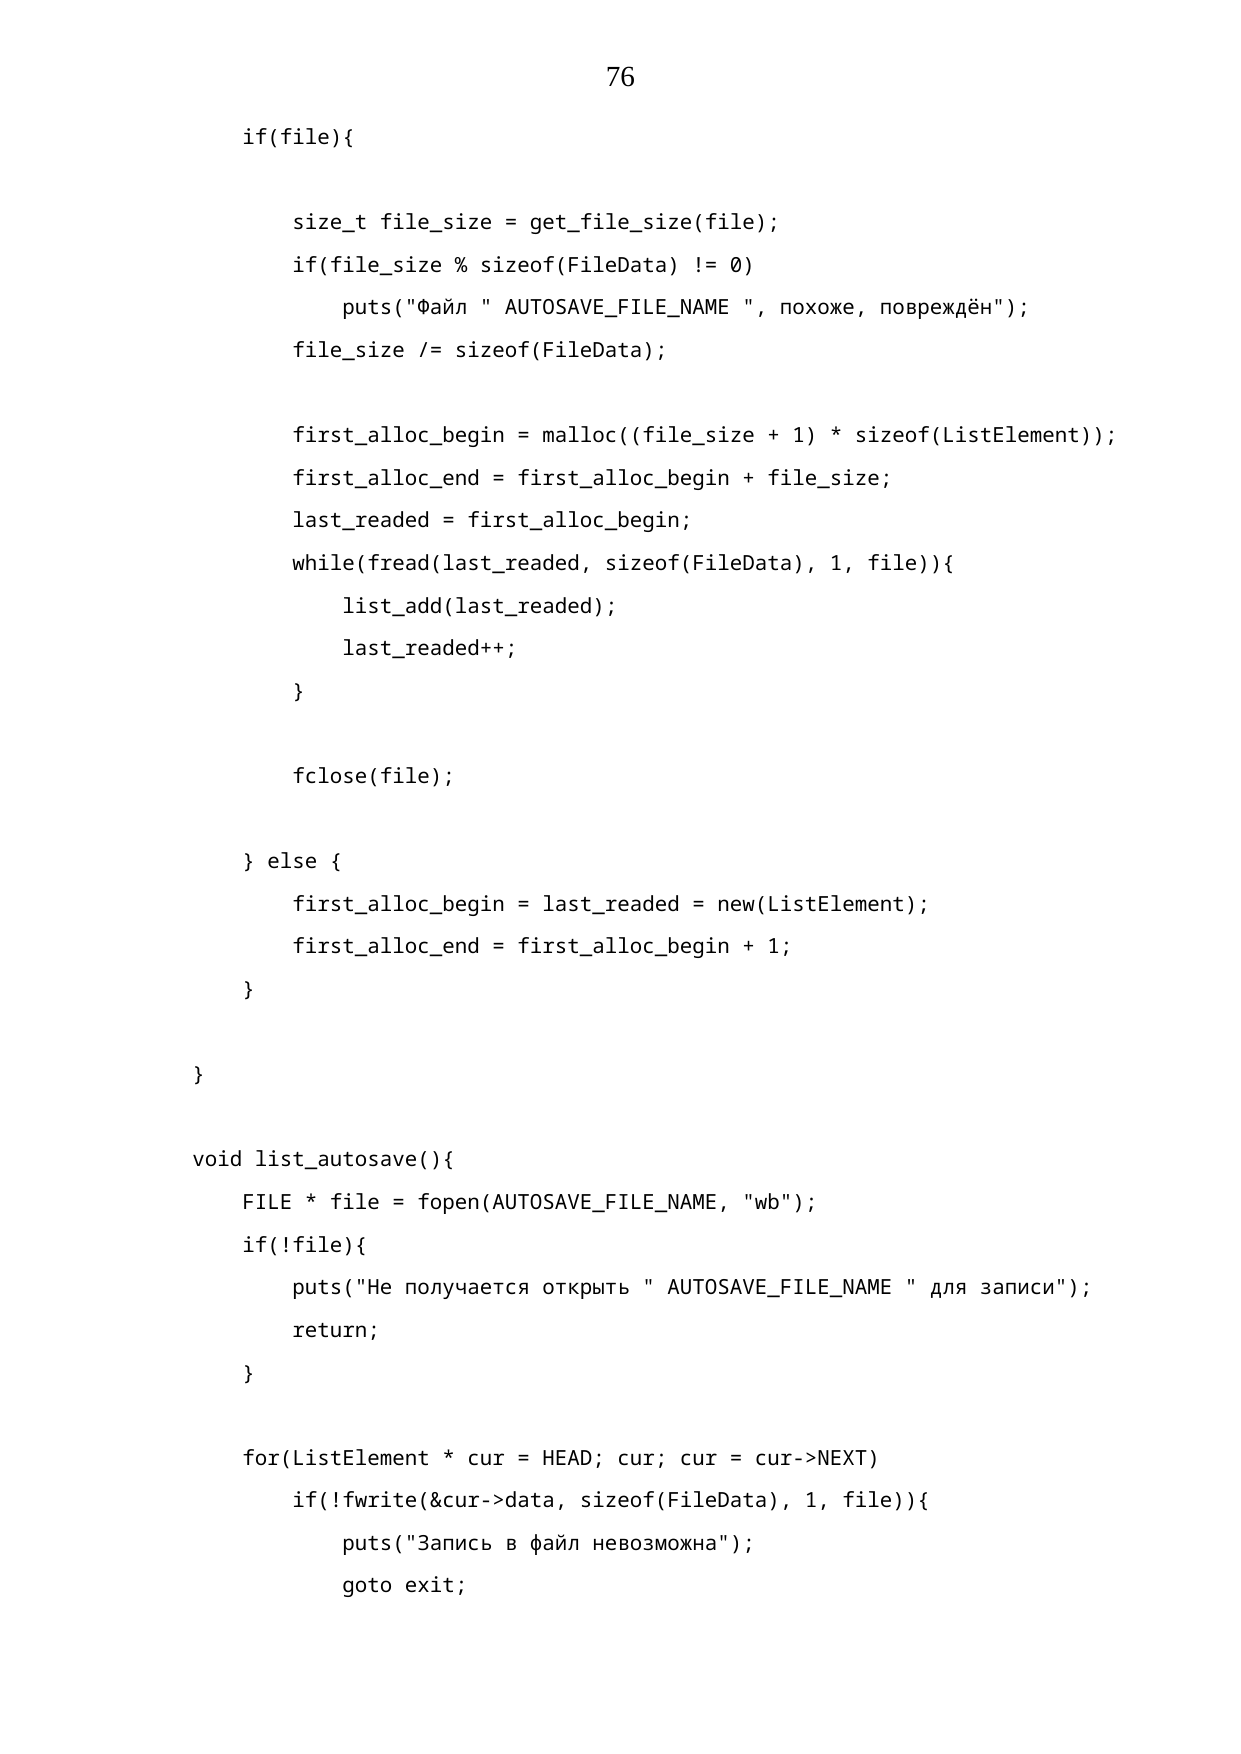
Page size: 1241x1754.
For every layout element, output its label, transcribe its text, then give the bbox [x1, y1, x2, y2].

text puts("Запись в файл невозможна"); [118, 1528, 1122, 1556]
text return; [118, 1315, 1122, 1343]
text puts("Не получается открыть " AUTOSAVE_FILE_NAME " для записи"); [118, 1272, 1122, 1301]
text for(ListElement * cur = HEAD; cur; cur = cur->NEXT) [118, 1443, 1122, 1471]
text first_alloc_end = first_alloc_begin + file_size; [118, 463, 1122, 491]
text file_size /= sizeof(FileData); [118, 335, 1122, 363]
text } else { [118, 846, 1122, 875]
text } [118, 1059, 1122, 1088]
text void list_autosave(){ [118, 1144, 1122, 1173]
text first_alloc_begin = last_readed = new(ListElement); [118, 889, 1122, 917]
text last_readed = first_alloc_begin; [118, 506, 1122, 534]
text goto exit; [118, 1571, 1122, 1599]
text if(file){ [118, 122, 1122, 151]
text } [118, 974, 1122, 1003]
text while(fread(last_readed, sizeof(FileData), 1, file)){ [118, 548, 1122, 577]
text list_add(last_readed); [118, 591, 1122, 619]
text size_t file_size = get_file_size(file); [118, 207, 1122, 236]
text puts("Файл " AUTOSAVE_FILE_NAME ", похоже, повреждён"); [118, 292, 1122, 321]
text } [118, 1358, 1122, 1386]
text } [118, 676, 1122, 704]
text if(file_size % sizeof(FileData) != 0) [118, 250, 1122, 278]
text first_alloc_begin = malloc((file_size + 1) * sizeof(ListElement)); [118, 420, 1122, 449]
text if(!file){ [118, 1230, 1122, 1258]
text if(!fwrite(&cur->data, sizeof(FileData), 1, file)){ [118, 1485, 1122, 1514]
text last_readed++; [118, 633, 1122, 662]
text fclose(file); [118, 761, 1122, 789]
text FILE * file = fopen(AUTOSAVE_FILE_NAME, "wb"); [118, 1187, 1122, 1216]
text first_alloc_end = first_alloc_begin + 1; [118, 932, 1122, 960]
